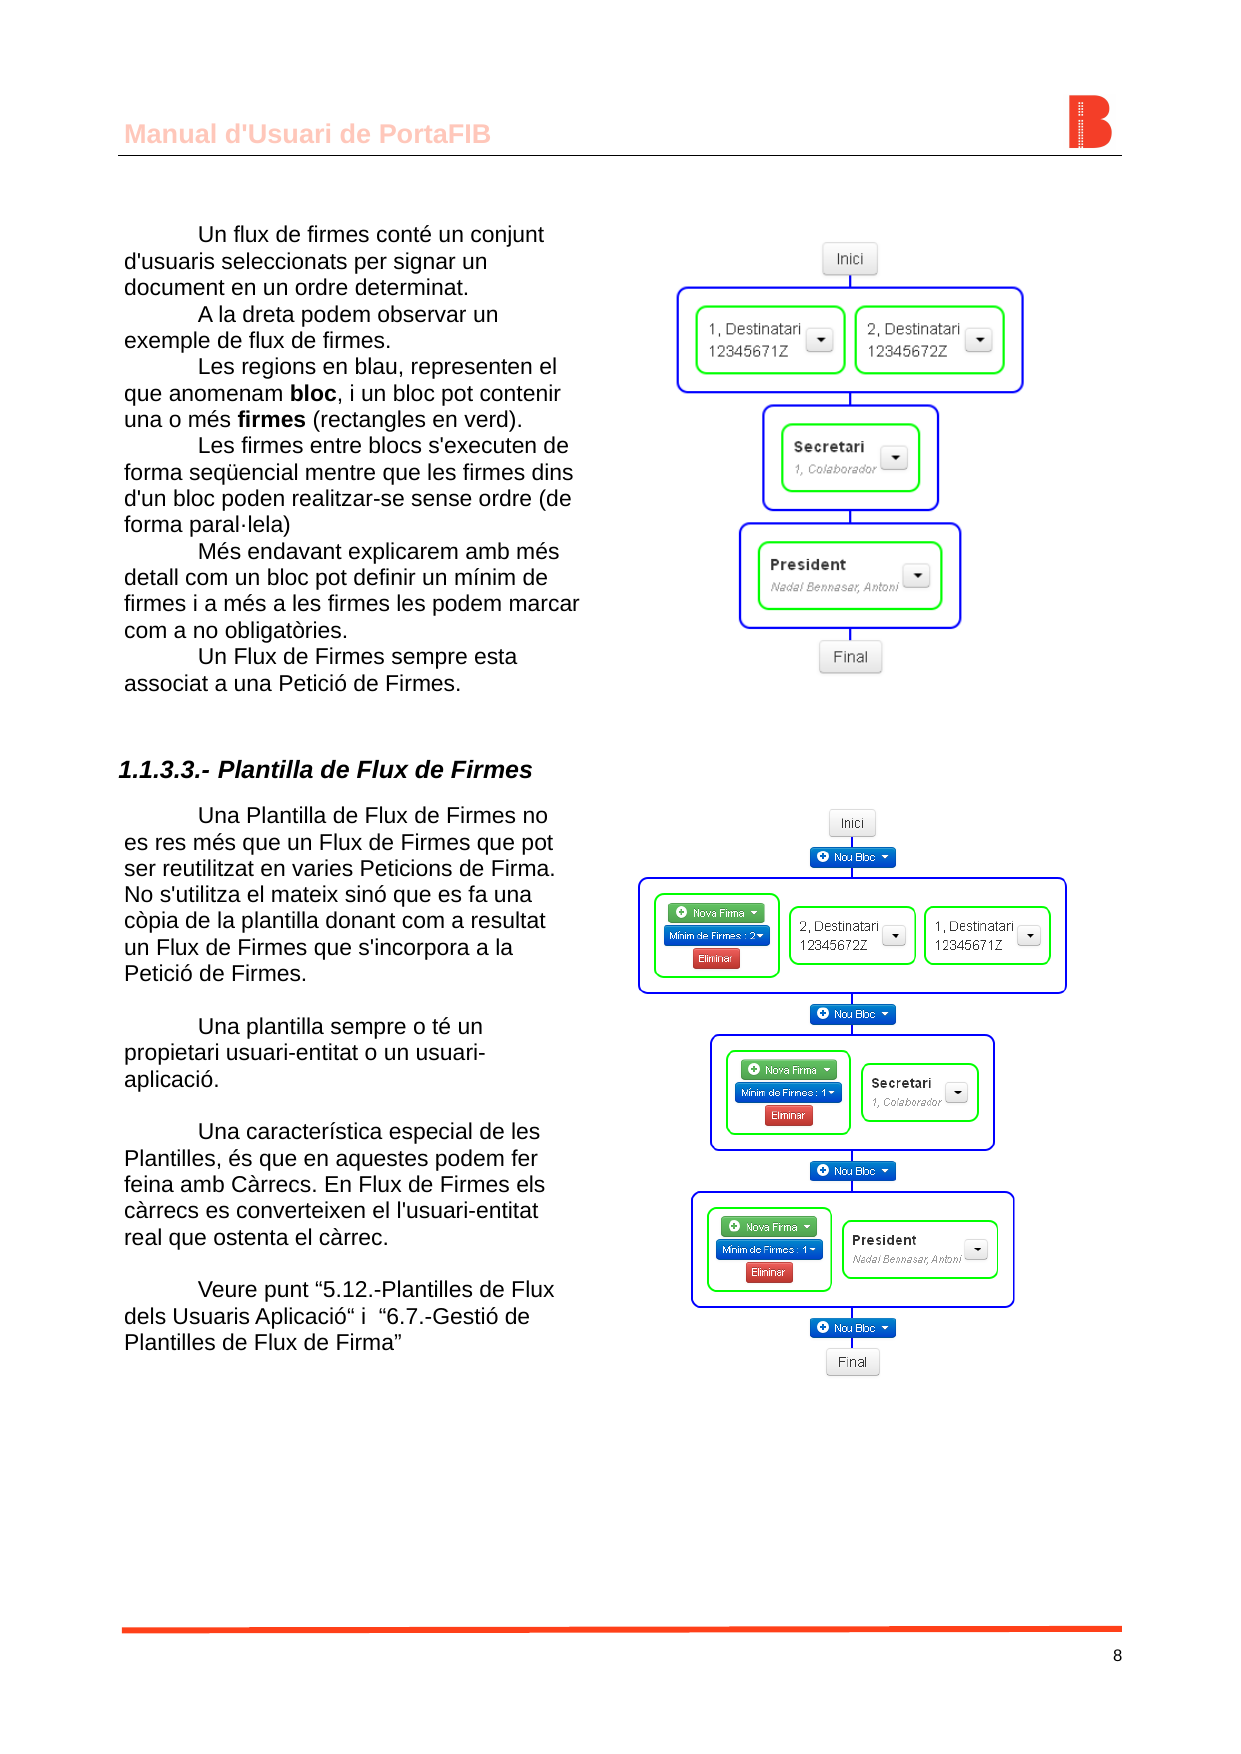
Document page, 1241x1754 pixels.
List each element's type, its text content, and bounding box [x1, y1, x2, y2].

table_header [573, 796, 1122, 1392]
table_header [595, 216, 1122, 704]
table_header Una Plantilla de Flux de Firmes no es res més que un Flux de Firmes que pot ser reutilitzat en varies Peticions de Firma. No s'utilitza el mateix sinó que es fa una còpia de la plantilla donant com a resultat un Flux de Firmes que s'incorpora a la Petició de Firmes. Una plantilla sempre o té un propietari usuari-entitat o un usuari-aplicació. Una característica especial de les Plantilles, és que en aquestes podem fer feina amb Càrrecs. En Flux de Firmes els càrrecs es converteixen el l'usuari-entitat real que ostenta el càrrec. Veure punt “5.12.-Plantilles de Flux dels Usuaris Aplicació“ i “6.7.-Gestió de Plantilles de Flux de Firma” [118, 796, 572, 1392]
table_header Un flux de firmes conté un conjunt d'usuaris seleccionats per signar un document en un ordre determinat. A la dreta podem observar un exemple de flux de firmes. Les regions en blau, representen el que anomenam bloc, i un bloc pot contenir una o més firmes (rectangles en verd). Les firmes entre blocs s'executen de forma seqüencial mentre que les firmes dins d'un bloc poden realitzar-se sense ordre (de forma paral·lela) Més endavant explicarem amb més detall com un bloc pot definir un mínim de firmes i a més a les firmes les podem marcar com a no obligatòries. Un Flux de Firmes sempre esta associat a una Petició de Firmes. [118, 216, 594, 704]
picture [660, 221, 1056, 698]
subtitle Plantilla de Flux de Firmes [118, 755, 1122, 784]
picture [614, 801, 1081, 1387]
picture [1063, 94, 1117, 150]
